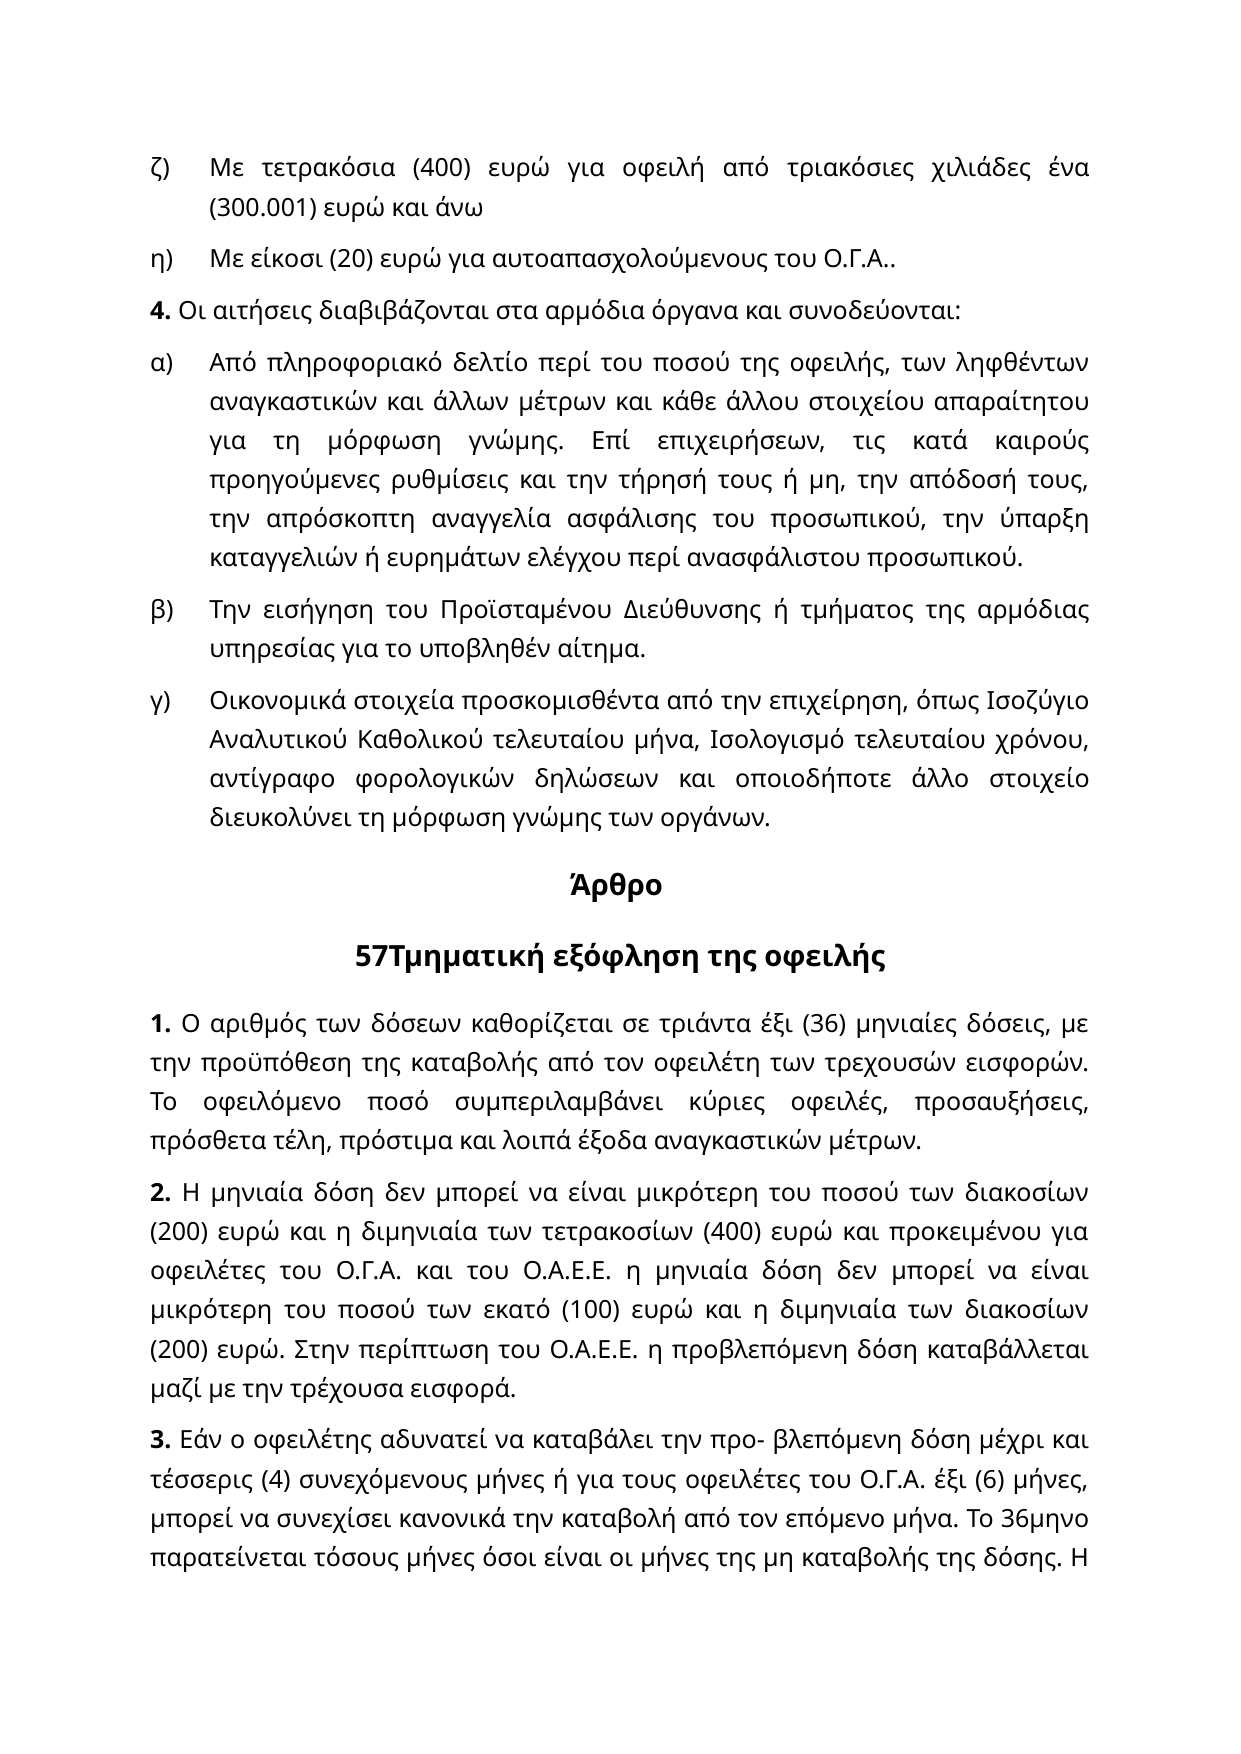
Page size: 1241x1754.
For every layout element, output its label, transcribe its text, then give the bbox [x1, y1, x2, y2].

subtitle Άρθρο [150, 864, 1090, 904]
list ζ) Με τετρακόσια (400) ευρώ για οφειλή από τριακόσιες χιλιάδες ένα (300.001) ευρώ και άνω [150, 150, 1090, 223]
text 3. Εάν ο οφειλέτης αδυνατεί να καταβάλει την προ- βλεπόμενη δόση μέχρι και τέσσερις (4) συνεχόμενους μήνες ή για τους οφειλέτες του Ο.Γ.Α. έξι (6) μήνες, μπορεί να συνεχίσει κανονικά την καταβολή από τον επόμενο μήνα. Το 36μηνο παρατείνεται τόσους μήνες όσοι είναι οι μήνες της μη καταβολής της δόσης. Η [150, 1422, 1090, 1574]
list α) Από πληροφοριακό δελτίο περί του ποσού της οφειλής, των ληφθέντων αναγκαστικών και άλλων μέτρων και κάθε άλλου στοιχείου απαραίτητου για τη μόρφωση γνώμης. Επί επιχειρήσεων, τις κατά καιρούς προηγούμενες ρυθμίσεις και την τήρησή τους ή μη, την απόδοσή τους, την απρόσκοπτη αναγγελία ασφάλισης του προσωπικού, την ύπαρξη καταγγελιών ή ευρημάτων ελέγχου περί ανασφάλιστου προσωπικού. [150, 344, 1090, 574]
subtitle 57Τμηματική εξόφληση της οφειλής [150, 935, 1090, 974]
text 2. Η μηνιαία δόση δεν μπορεί να είναι μικρότερη του ποσού των διακοσίων (200) ευρώ και η διμηνιαία των τετρακοσίων (400) ευρώ και προκειμένου για οφειλέτες του Ο.Γ.Α. και του Ο.Α.Ε.Ε. η μηνιαία δόση δεν μπορεί να είναι μικρότερη του ποσού των εκατό (100) ευρώ και η διμηνιαία των διακοσίων (200) ευρώ. Στην περίπτωση του Ο.Α.Ε.Ε. η προβλεπόμενη δόση καταβάλλεται μαζί με την τρέχουσα εισφορά. [150, 1174, 1090, 1404]
text 4. Οι αιτήσεις διαβιβάζονται στα αρμόδια όργανα και συνοδεύονται: [150, 292, 1090, 327]
list η) Με είκοσι (20) ευρώ για αυτοαπασχολούμενους του Ο.Γ.Α.. [150, 241, 1090, 275]
text 1. Ο αριθμός των δόσεων καθορίζεται σε τριάντα έξι (36) μηνιαίες δόσεις, με την προϋπόθεση της καταβολής από τον οφειλέτη των τρεχουσών εισφορών. Το οφειλόμενο ποσό συμπεριλαμβάνει κύριες οφειλές, προσαυξήσεις, πρόσθετα τέλη, πρόστιμα και λοιπά έξοδα αναγκαστικών μέτρων. [150, 1005, 1090, 1157]
list γ) Οικονομικά στοιχεία προσκομισθέντα από την επιχείρηση, όπως Ισοζύγιο Αναλυτικού Καθολικού τελευταίου μήνα, Ισολογισμό τελευταίου χρόνου, αντίγραφο φορολογικών δηλώσεων και οποιοδήποτε άλλο στοιχείο διευκολύνει τη μόρφωση γνώμης των οργάνων. [150, 682, 1090, 834]
list β) Την εισήγηση του Προϊσταμένου Διεύθυνσης ή τμήματος της αρμόδιας υπηρεσίας για το υποβληθέν αίτημα. [150, 592, 1090, 665]
